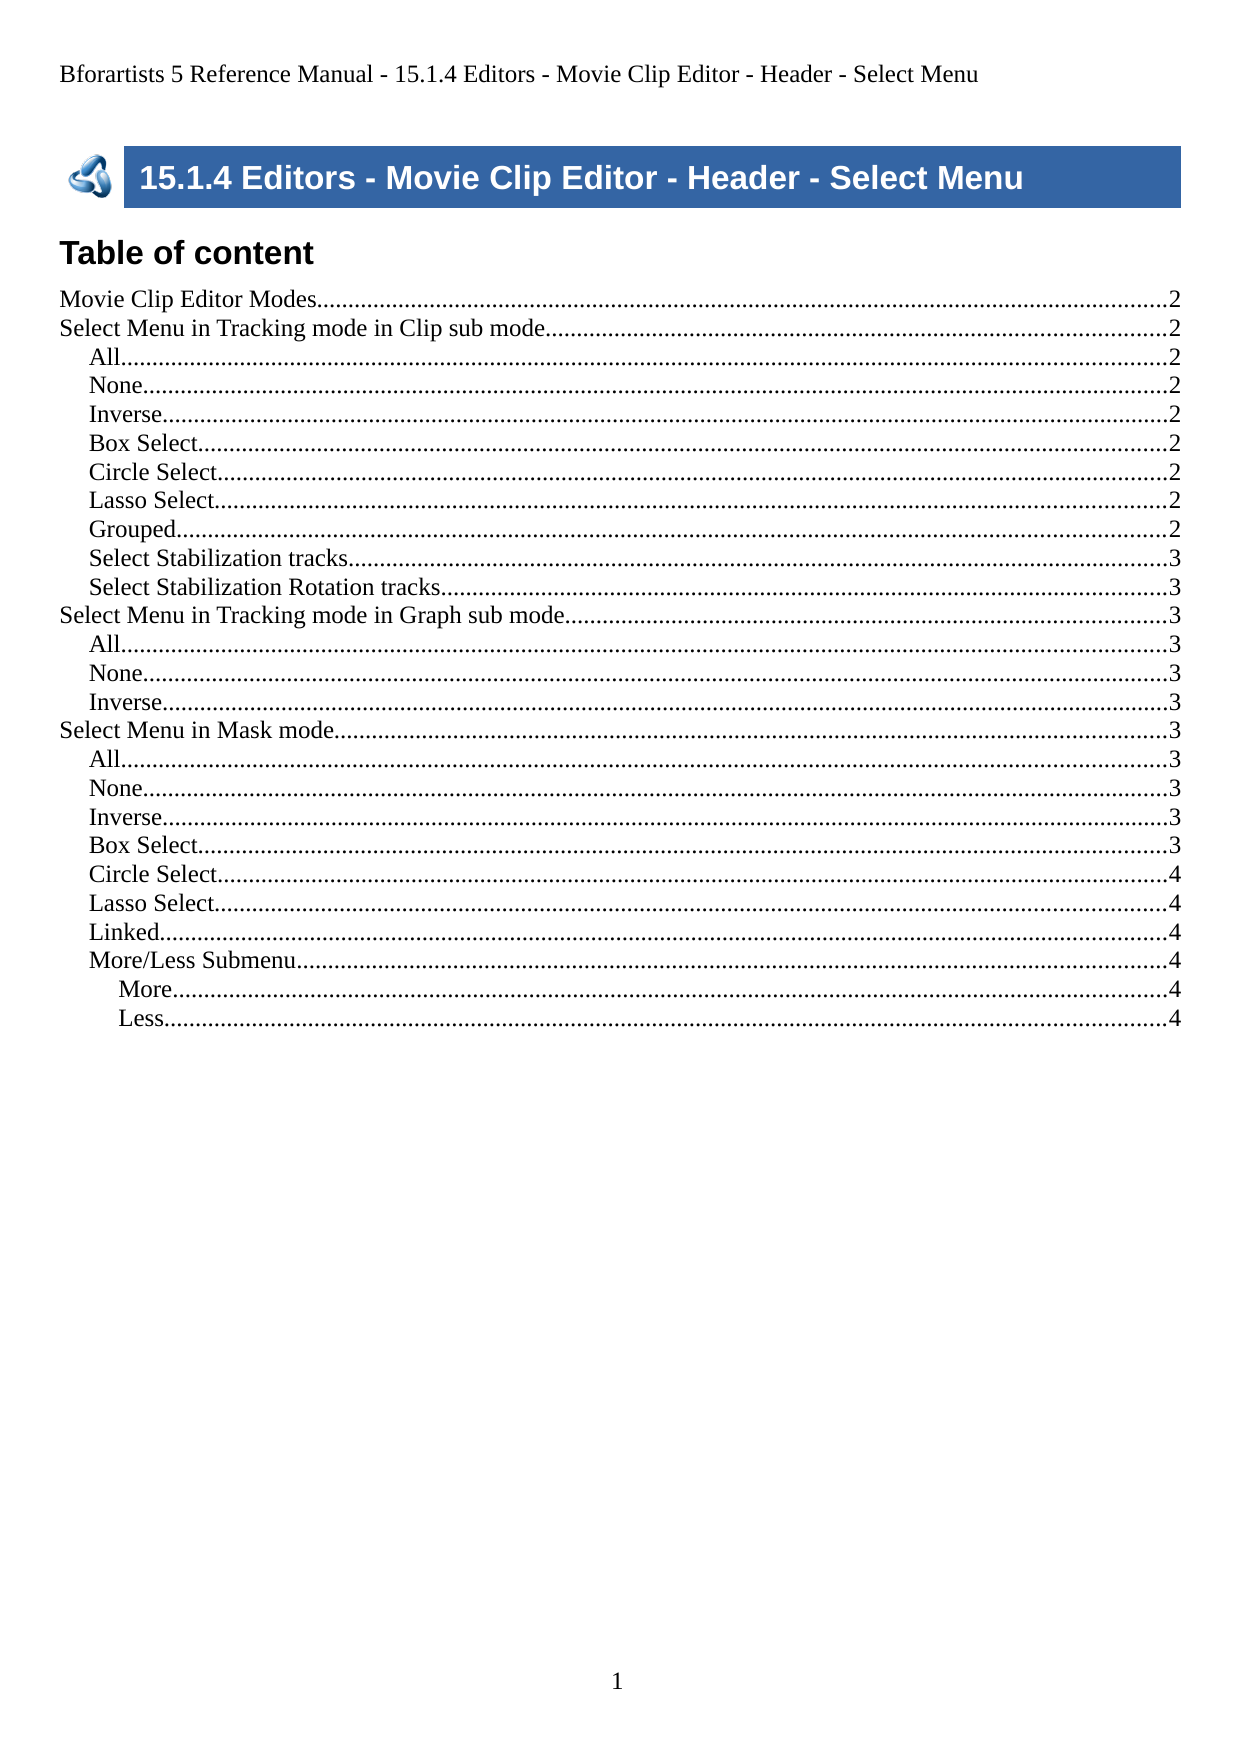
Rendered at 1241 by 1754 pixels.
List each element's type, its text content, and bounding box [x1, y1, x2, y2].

text All 2 [88, 342, 1181, 370]
text Select Menu in Tracking mode in Clip sub mode 2 [59, 313, 1181, 342]
text All 3 [88, 744, 1181, 773]
subtitle Table of content [59, 233, 1181, 272]
text More/Less Submenu 4 [88, 945, 1181, 974]
text Select Menu in Tracking mode in Graph sub mode 3 [59, 600, 1181, 629]
text Inverse 3 [88, 802, 1181, 830]
picture [65, 152, 114, 201]
table_header 15.1.4 Editors - Movie Clip Editor - Header - Select Menu [124, 146, 1181, 208]
table_header [59, 146, 124, 208]
text Lasso Select 2 [88, 485, 1181, 514]
text Inverse 3 [88, 687, 1181, 715]
text None 2 [88, 370, 1181, 399]
text Lasso Select 4 [88, 888, 1181, 917]
text Inverse 2 [88, 399, 1181, 428]
text Less 4 [118, 1003, 1181, 1032]
text Circle Select 2 [88, 457, 1181, 485]
text None 3 [88, 773, 1181, 802]
text Select Stabilization Rotation tracks 3 [88, 572, 1181, 600]
text Movie Clip Editor Modes 2 [59, 284, 1181, 313]
text More 4 [118, 974, 1181, 1003]
text Grouped 2 [88, 514, 1181, 543]
text Box Select 3 [88, 830, 1181, 859]
text Select Menu in Mask mode 3 [59, 715, 1181, 744]
text None 3 [88, 658, 1181, 687]
text All 3 [88, 629, 1181, 658]
text Select Stabilization tracks 3 [88, 543, 1181, 572]
text Box Select 2 [88, 428, 1181, 457]
text Linked 4 [88, 917, 1181, 945]
text Circle Select 4 [88, 859, 1181, 888]
